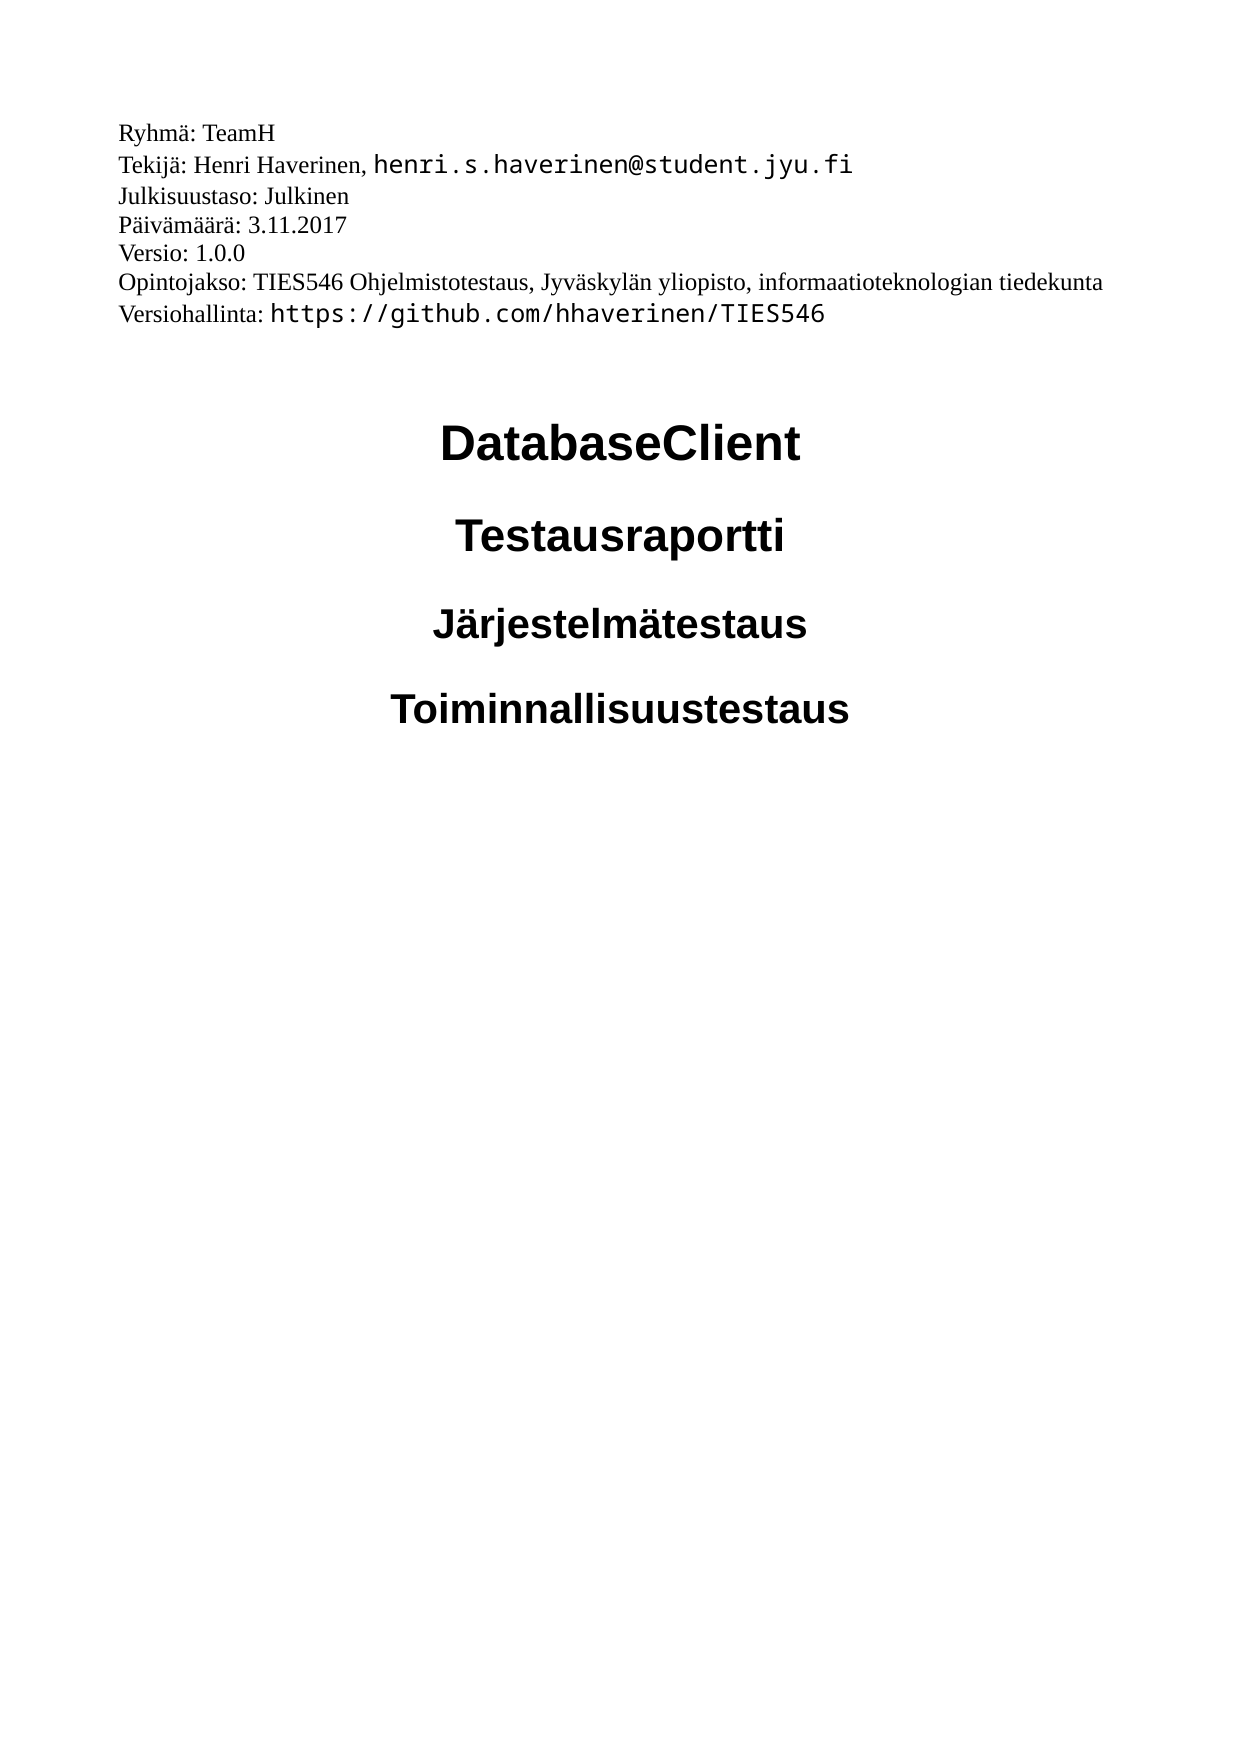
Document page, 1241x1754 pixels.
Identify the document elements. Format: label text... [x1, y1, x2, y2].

title Järjestelmätestaus [118, 599, 1122, 647]
title Testausraportti [118, 509, 1122, 561]
title Toiminnallisuustestaus [118, 684, 1122, 732]
title DatabaseClient [118, 414, 1122, 471]
